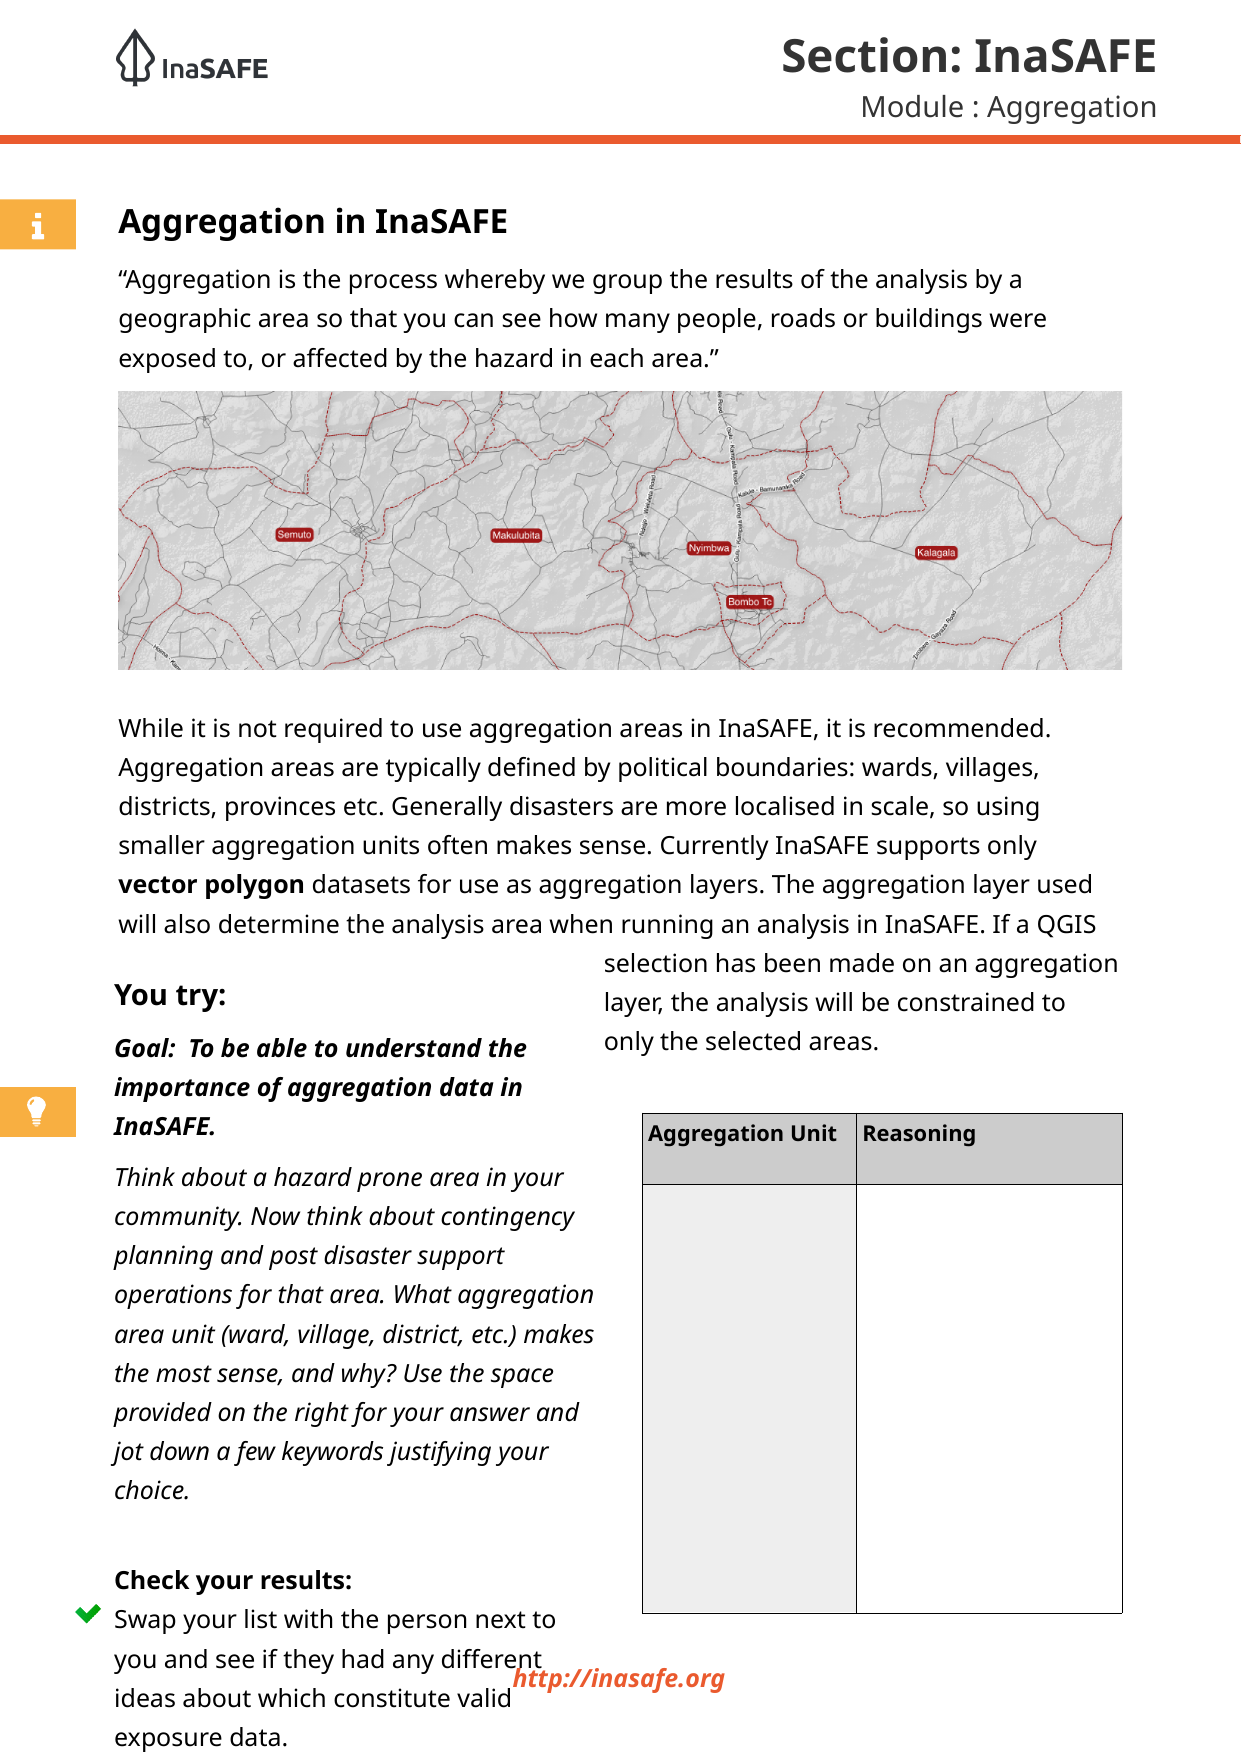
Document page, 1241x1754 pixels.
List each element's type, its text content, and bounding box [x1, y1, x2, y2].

picture [118, 391, 1123, 670]
table_header Reasoning [857, 1114, 1122, 1184]
table_header Aggregation Unit [643, 1114, 856, 1184]
picture [96, 10, 293, 106]
table_cell [643, 1185, 856, 1612]
text While it is not required to use aggregation areas in InaSAFE, it is recommended. Aggregation areas are typically defined by political boundaries: wards, villages, districts, provinces etc. Generally disasters are more localised in scale, so using smaller aggregation units often makes sense. Currently InaSAFE supports only vector polygon datasets for use as aggregation layers. The aggregation layer used will also determine the analysis area when running an analysis in InaSAFE. If a QGIS selection has been made on an aggregation layer, the analysis will be constrained to only the selected areas. [118, 711, 1122, 1058]
text “Aggregation is the process whereby we group the results of the analysis by a geographic area so that you can see how many people, roads or buildings were exposed to, or affected by the hazard in each area.” [118, 262, 1122, 374]
table_cell [857, 1185, 1122, 1612]
subtitle Aggregation in InaSAFE [118, 198, 1122, 243]
